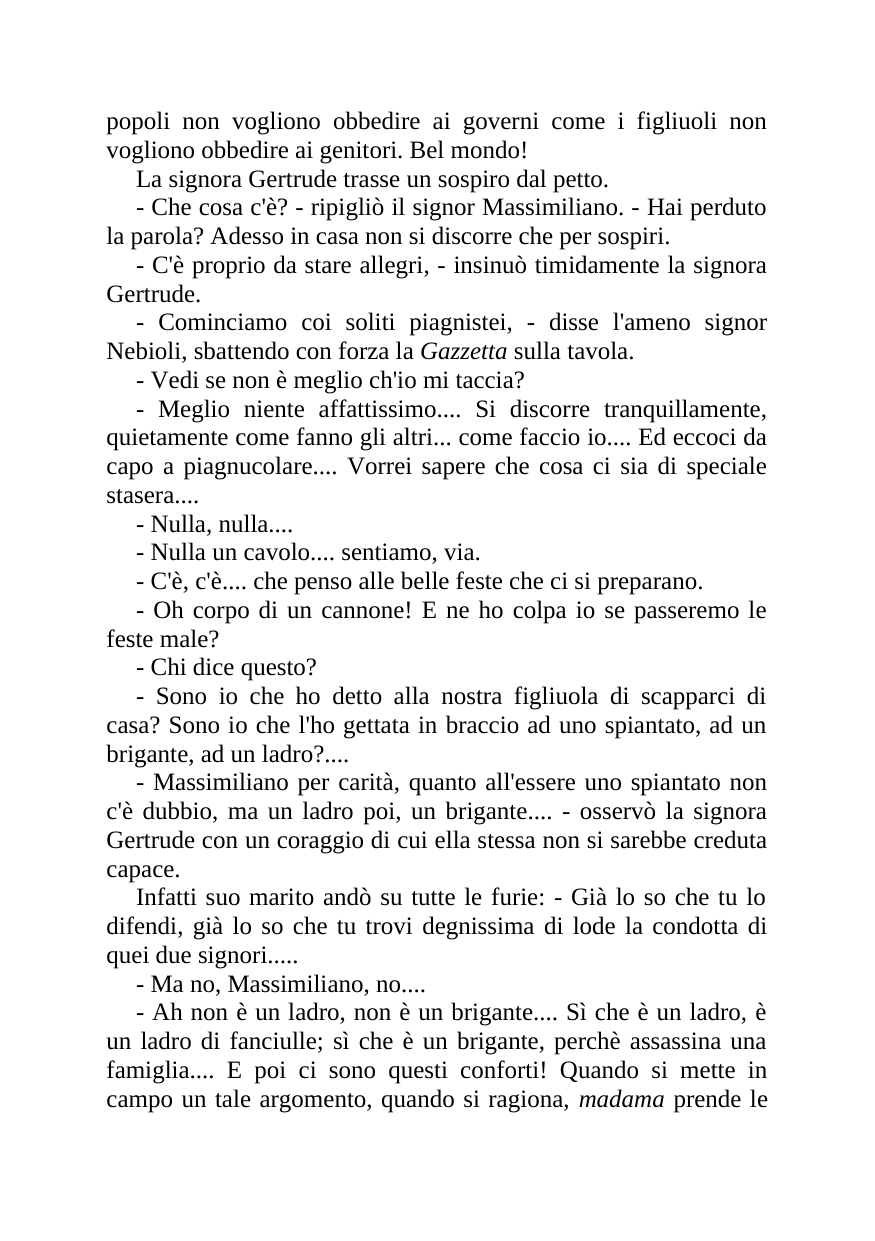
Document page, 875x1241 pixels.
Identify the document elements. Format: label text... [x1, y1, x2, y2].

text - Cominciamo coi soliti piagnistei, - disse l'ameno signor Nebioli, sbattendo con forza la Gazzetta sulla tavola. [106, 307, 768, 365]
text - Nulla, nulla.... [106, 509, 768, 537]
text - Che cosa c'è? - ripigliò il signor Massimiliano. - Hai perduto la parola? Adesso in casa non si discorre che per sospiri. [106, 192, 768, 250]
text - Oh corpo di un cannone! E ne ho colpa io se passeremo le feste male? [106, 595, 768, 652]
text - Nulla un cavolo.... sentiamo, via. [106, 537, 768, 566]
text - Sono io che ho detto alla nostra figliuola di scapparci di casa? Sono io che l'ho gettata in braccio ad uno spiantato, ad un brigante, ad un ladro?.... [106, 681, 768, 767]
text Infatti suo marito andò su tutte le furie: - Già lo so che tu lo difendi, già lo so che tu trovi degnissima di lode la condotta di quei due signori..... [106, 882, 768, 969]
text popoli non vogliono obbedire ai governi come i figliuoli non vogliono obbedire ai genitori. Bel mondo! [106, 106, 768, 164]
text - Ah non è un ladro, non è un brigante.... Sì che è un ladro, è un ladro di fanciulle; sì che è un brigante, perchè assassina una famiglia.... E poi ci sono questi conforti! Quando si mette in campo un tale argomento, quando si ragiona, madama prende le [106, 997, 768, 1112]
text - Vedi se non è meglio ch'io mi taccia? [106, 365, 768, 394]
text - Chi dice questo? [106, 652, 768, 681]
text - Meglio niente affattissimo.... Si discorre tranquillamente, quietamente come fanno gli altri... come faccio io.... Ed eccoci da capo a piagnucolare.... Vorrei sapere che cosa ci sia di speciale stasera.... [106, 394, 768, 509]
text - Ma no, Massimiliano, no.... [106, 969, 768, 997]
text - C'è proprio da stare allegri, - insinuò timidamente la signora Gertrude. [106, 250, 768, 307]
text - C'è, c'è.... che penso alle belle feste che ci si preparano. [106, 566, 768, 595]
text - Massimiliano per carità, quanto all'essere uno spiantato non c'è dubbio, ma un ladro poi, un brigante.... - osservò la signora Gertrude con un coraggio di cui ella stessa non si sarebbe creduta capace. [106, 767, 768, 882]
text La signora Gertrude trasse un sospiro dal petto. [106, 164, 768, 192]
